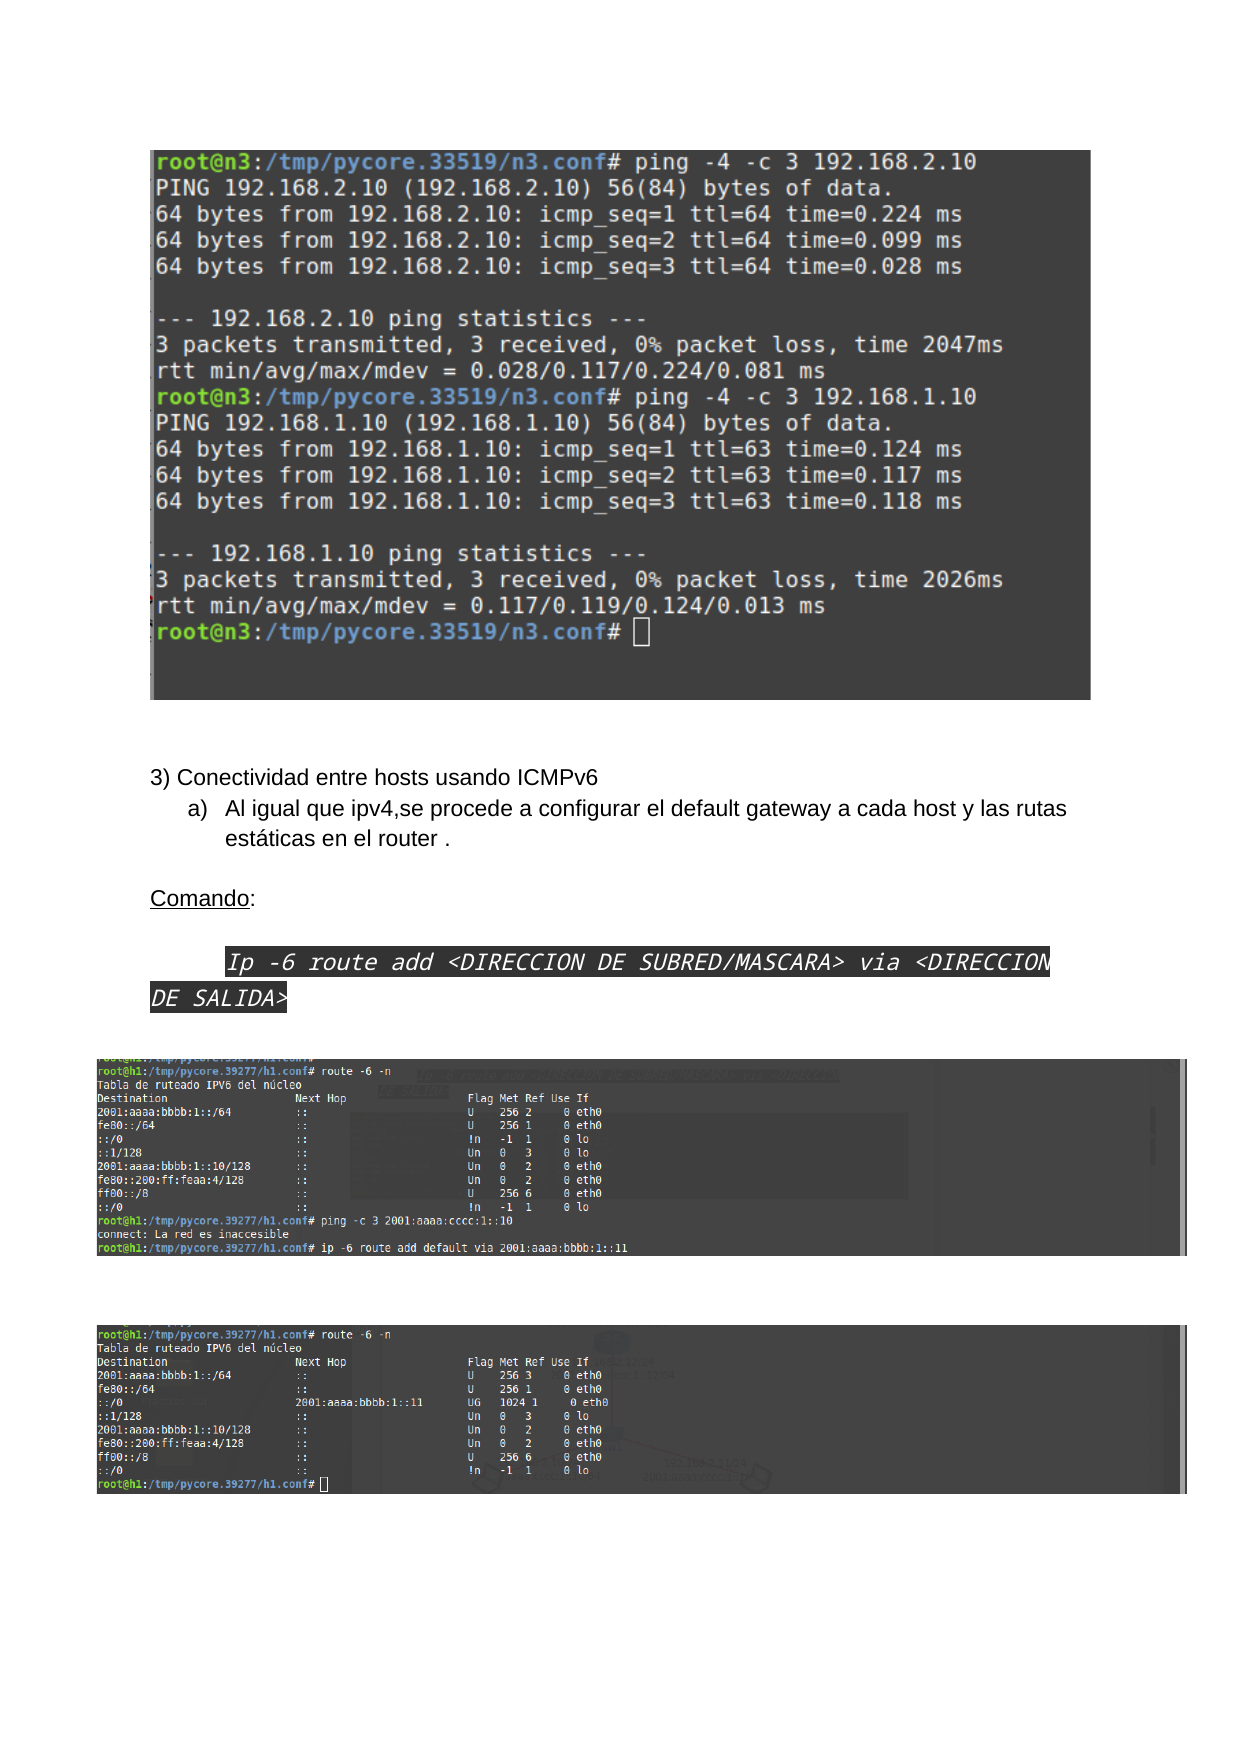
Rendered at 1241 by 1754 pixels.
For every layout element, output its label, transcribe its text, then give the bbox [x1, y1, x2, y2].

picture [96, 1325, 1187, 1494]
text Comando: [150, 885, 1090, 911]
text 3) Conectividad entre hosts usando ICMPv6 [150, 764, 1090, 791]
picture [96, 1059, 1187, 1256]
text Ip -6 route add <DIRECCION DE SUBRED/MASCARA> via <DIRECCION DE SALIDA> [150, 946, 1090, 1013]
picture [150, 150, 1091, 700]
list Al igual que ipv4,se procede a configurar el default gateway a cada host y las rutas estáticas en el router . [187, 794, 1090, 851]
